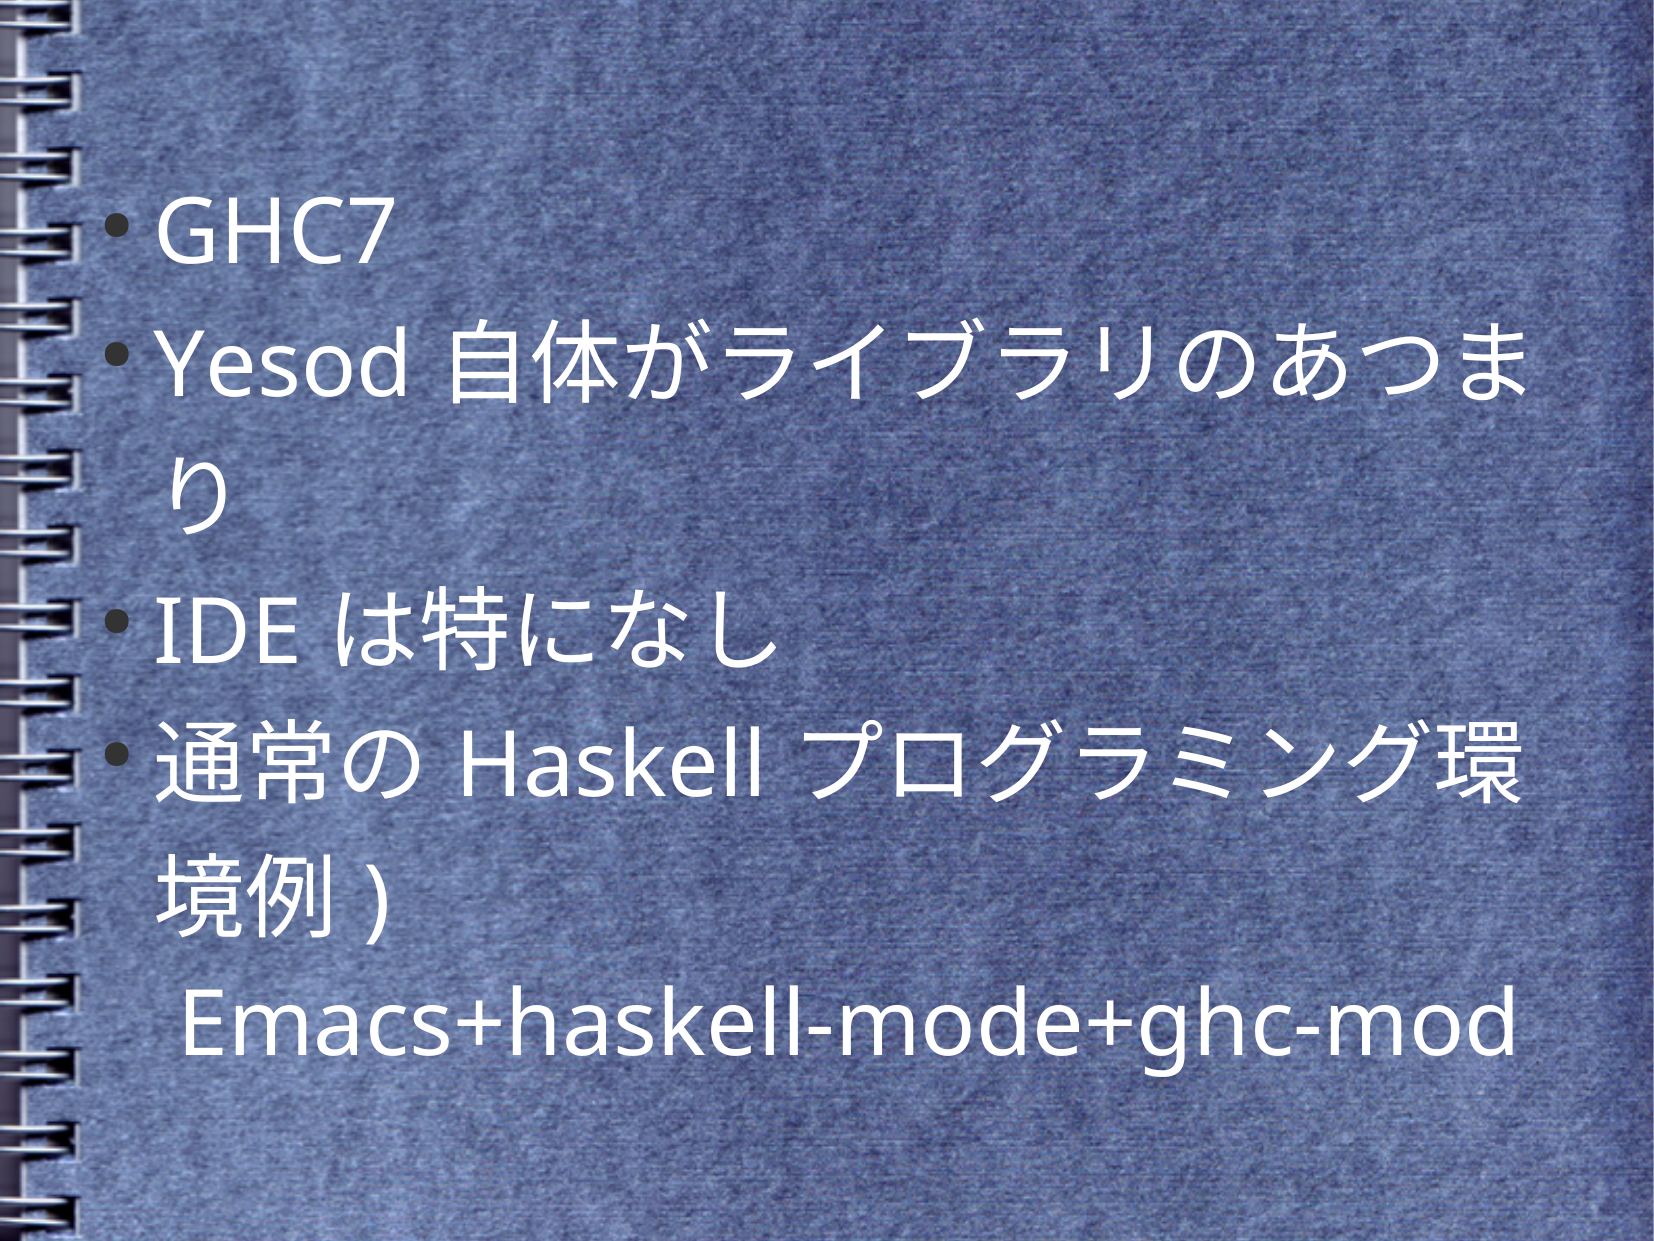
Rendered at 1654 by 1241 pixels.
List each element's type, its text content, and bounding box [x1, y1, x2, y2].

picture [0, 0, 1654, 1241]
list GHC7 Yesod自体がライブラリのあつまり IDEは特になし 通常のHaskellプログラミング環境例) Emacs+haskell-mode+ghc-mod [82, 165, 1571, 1120]
